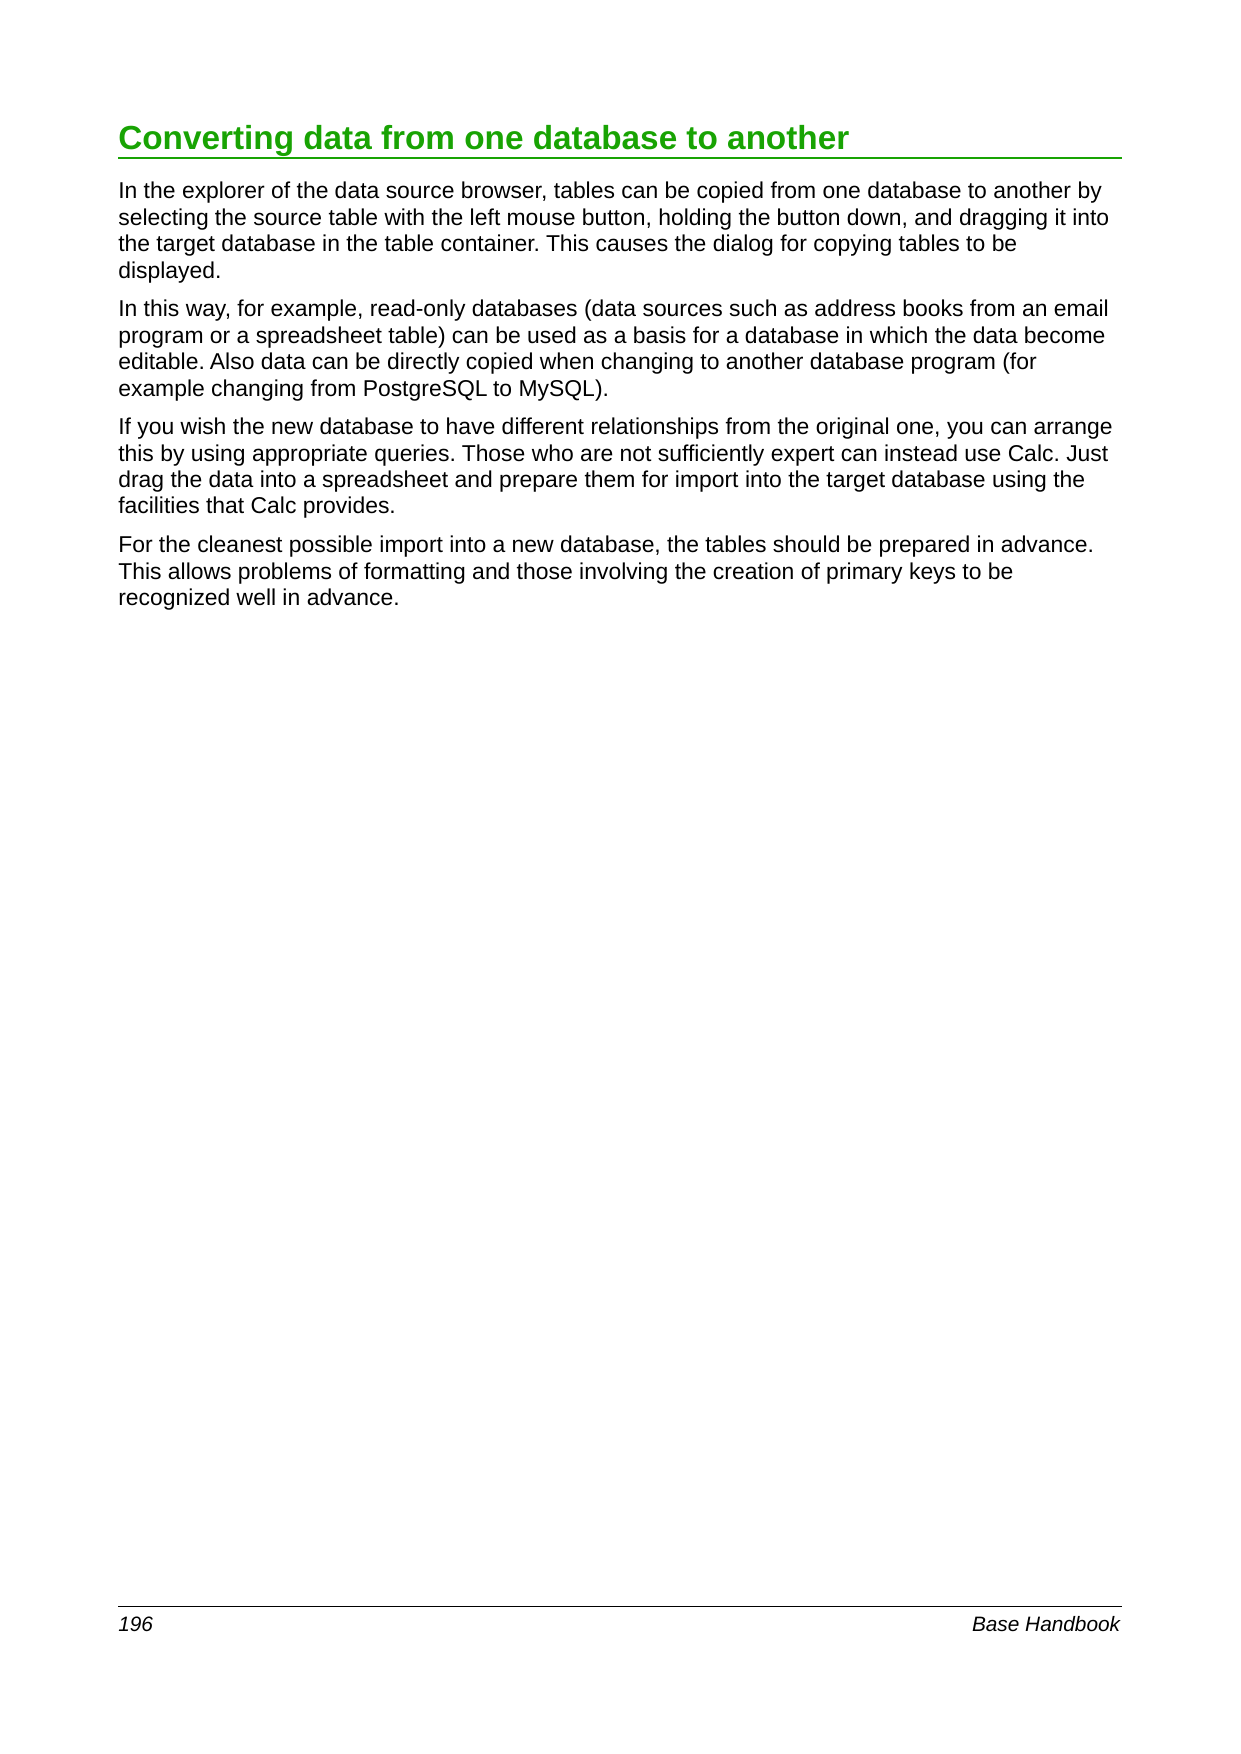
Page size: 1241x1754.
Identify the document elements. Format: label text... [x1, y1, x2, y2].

text If you wish the new database to have different relationships from the original one, you can arrange this by using appropriate queries. Those who are not sufficiently expert can instead use Calc. Just drag the data into a spreadsheet and prepare them for import into the target database using the facilities that Calc provides. [118, 413, 1122, 519]
subtitle Converting data from one database to another [118, 118, 1122, 157]
text In the explorer of the data source browser, tables can be copied from one database to another by selecting the source table with the left mouse button, holding the button down, and dragging it into the target database in the table container. This causes the dialog for copying tables to be displayed. [118, 177, 1122, 283]
text In this way, for example, read-only databases (data sources such as address books from an email program or a spreadsheet table) can be used as a basis for a database in which the data become editable. Also data can be directly copied when changing to another database program (for example changing from PostgreSQL to MySQL). [118, 295, 1122, 401]
text For the cleanest possible import into a new database, the tables should be prepared in advance. This allows problems of formatting and those involving the creation of primary keys to be recognized well in advance. [118, 531, 1122, 610]
